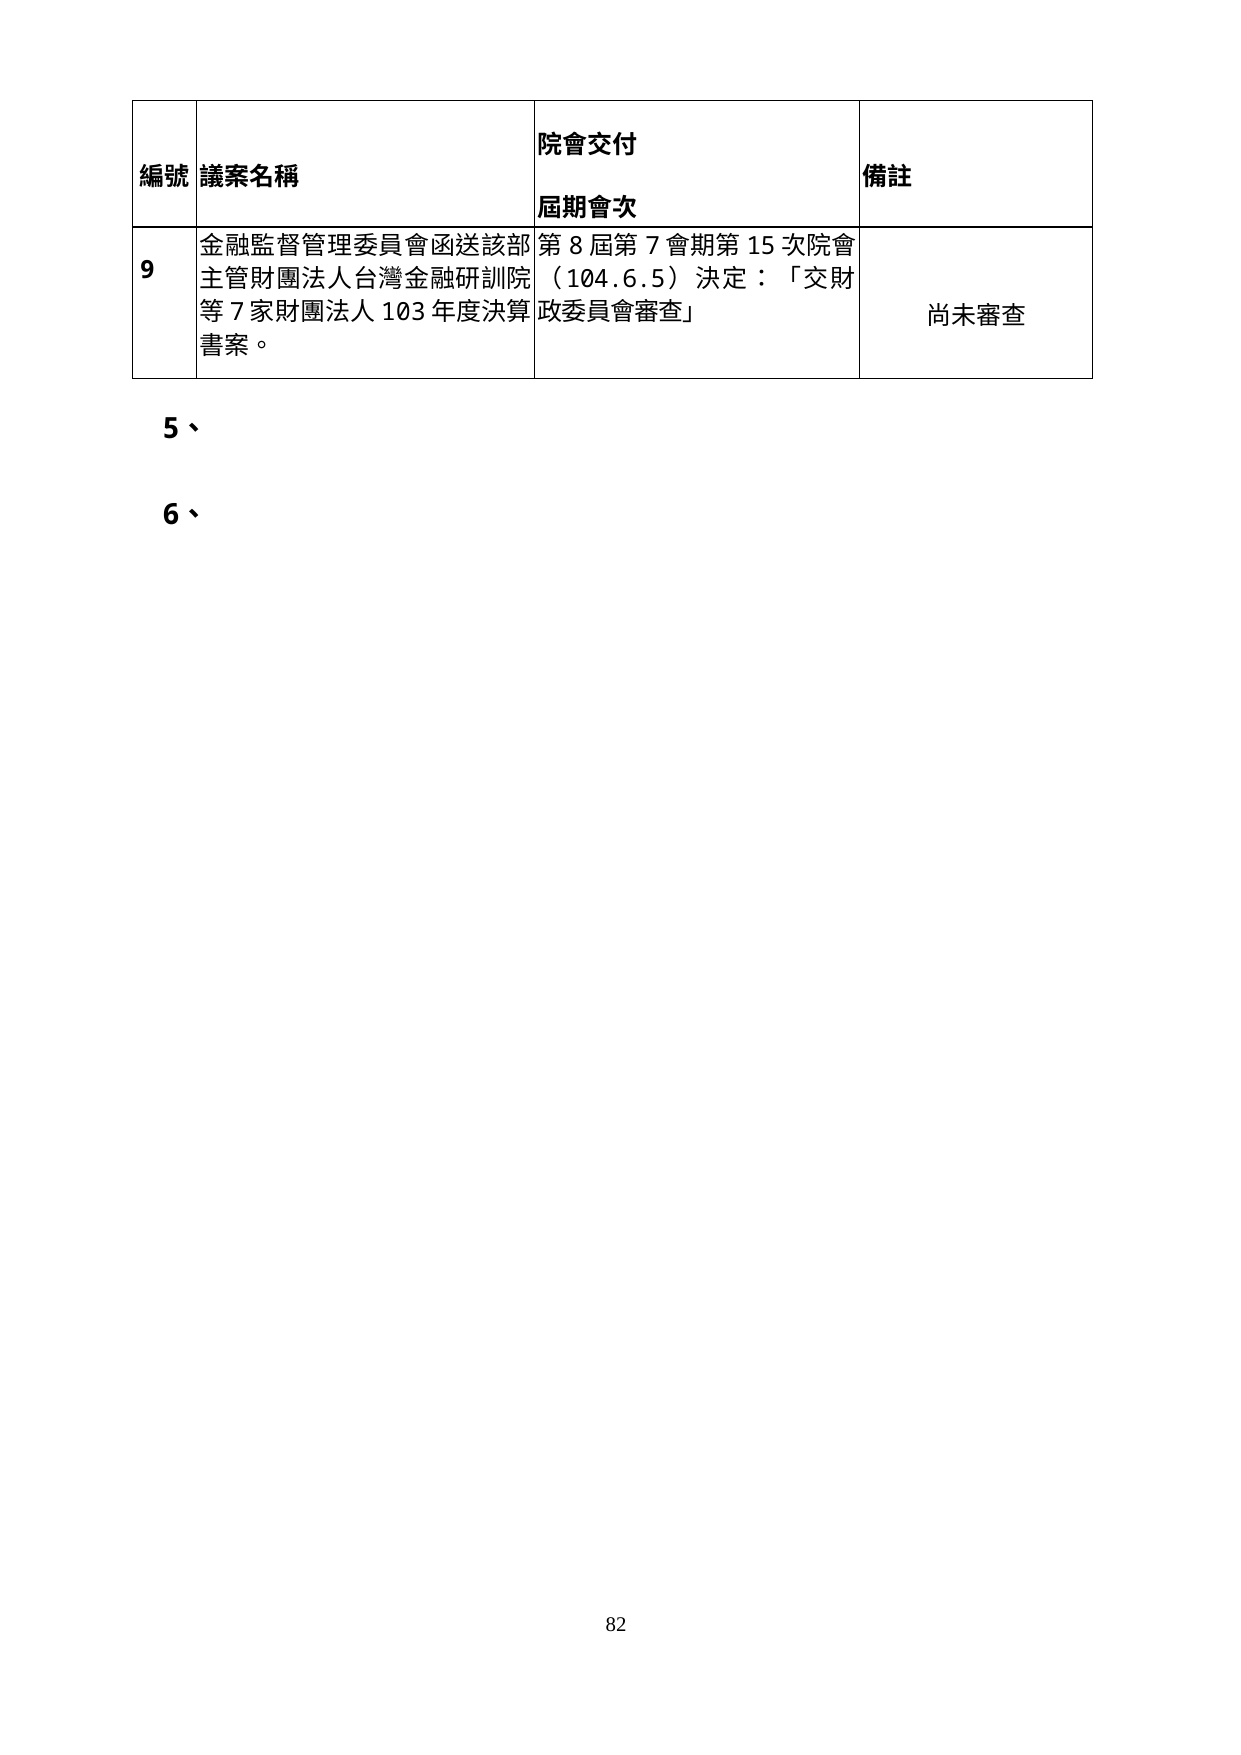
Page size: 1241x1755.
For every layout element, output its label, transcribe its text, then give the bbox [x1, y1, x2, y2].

table_header 編號 [133, 101, 196, 226]
table_cell [133, 228, 196, 378]
table_cell 尚未審查 [860, 228, 1092, 378]
table_header 備註 [860, 101, 1092, 226]
table_header 議案名稱 [197, 101, 534, 226]
table_cell 金融監督管理委員會函送該部主管財團法人台灣金融研訓院等7家財團法人103年度決算書案。 [197, 228, 534, 378]
table_header 院會交付 屆期會次 [535, 101, 859, 226]
table_cell 第8屆第7會期第15次院會（104.6.5）決定：「交財政委員會審查」 [535, 228, 859, 378]
